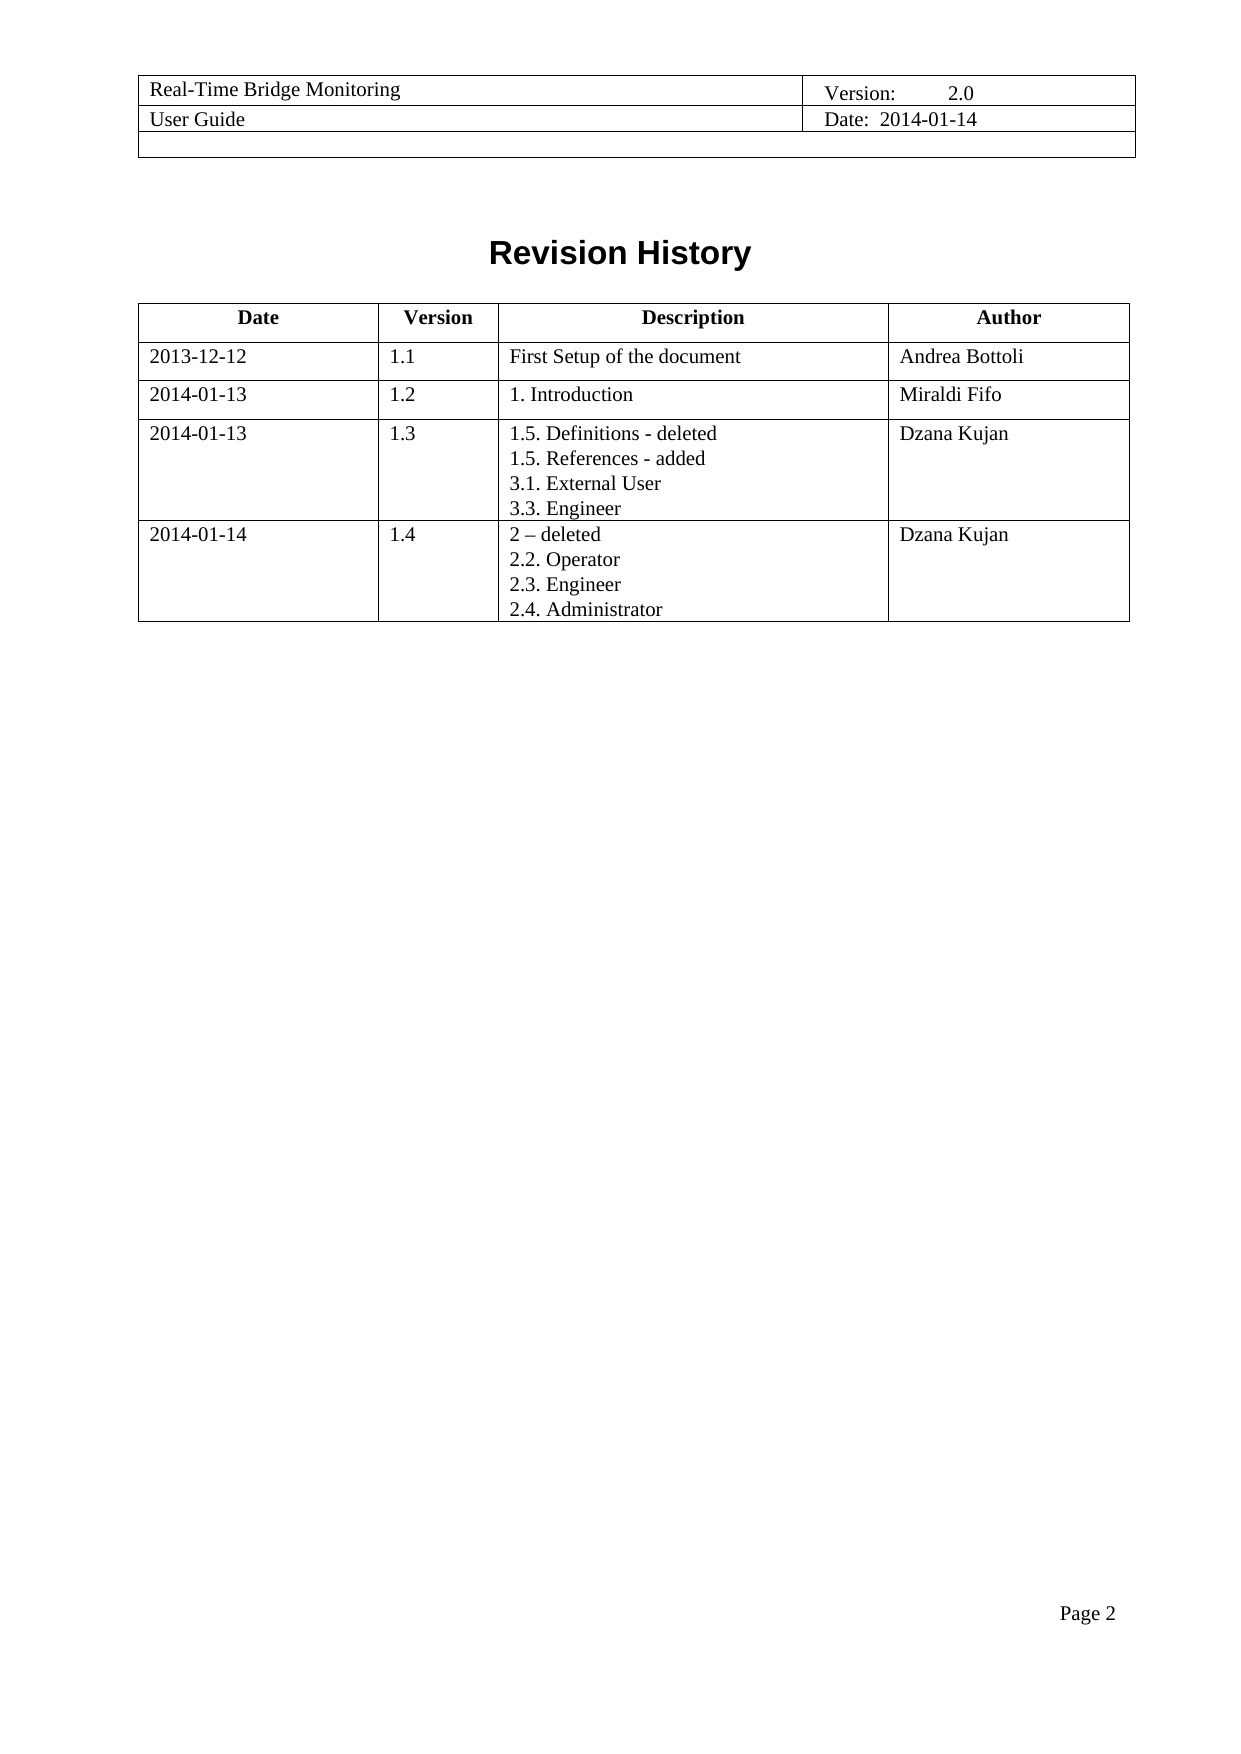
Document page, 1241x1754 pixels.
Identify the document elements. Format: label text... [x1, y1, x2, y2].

table_cell 1.5. Definitions - deleted 1.5. References - added 3.1. External User 3.3. Engineer [499, 420, 888, 520]
table_cell 1.3 [379, 420, 498, 520]
table_cell Miraldi Fifo [889, 381, 1129, 419]
table_cell First Setup of the document [499, 343, 888, 380]
table_header Version [379, 304, 498, 342]
table_cell 2014-01-14 [139, 521, 378, 621]
table_cell Andrea Bottoli [889, 343, 1129, 380]
table_header Author [889, 304, 1129, 342]
table_cell 1.4 [379, 521, 498, 621]
table_cell 1.1 [379, 343, 498, 380]
title Revision History [150, 233, 1090, 272]
table_cell 2 – deleted 2.2. Operator 2.3. Engineer 2.4. Administrator [499, 521, 888, 621]
table_cell 2014-01-13 [139, 381, 378, 419]
table_cell 1. Introduction [499, 381, 888, 419]
table_cell Dzana Kujan [889, 521, 1129, 621]
table_cell 2013-12-12 [139, 343, 378, 380]
table_header Description [499, 304, 888, 342]
table_cell Dzana Kujan [889, 420, 1129, 520]
table_cell 2014-01-13 [139, 420, 378, 520]
table_cell 1.2 [379, 381, 498, 419]
table_header Date [139, 304, 378, 342]
